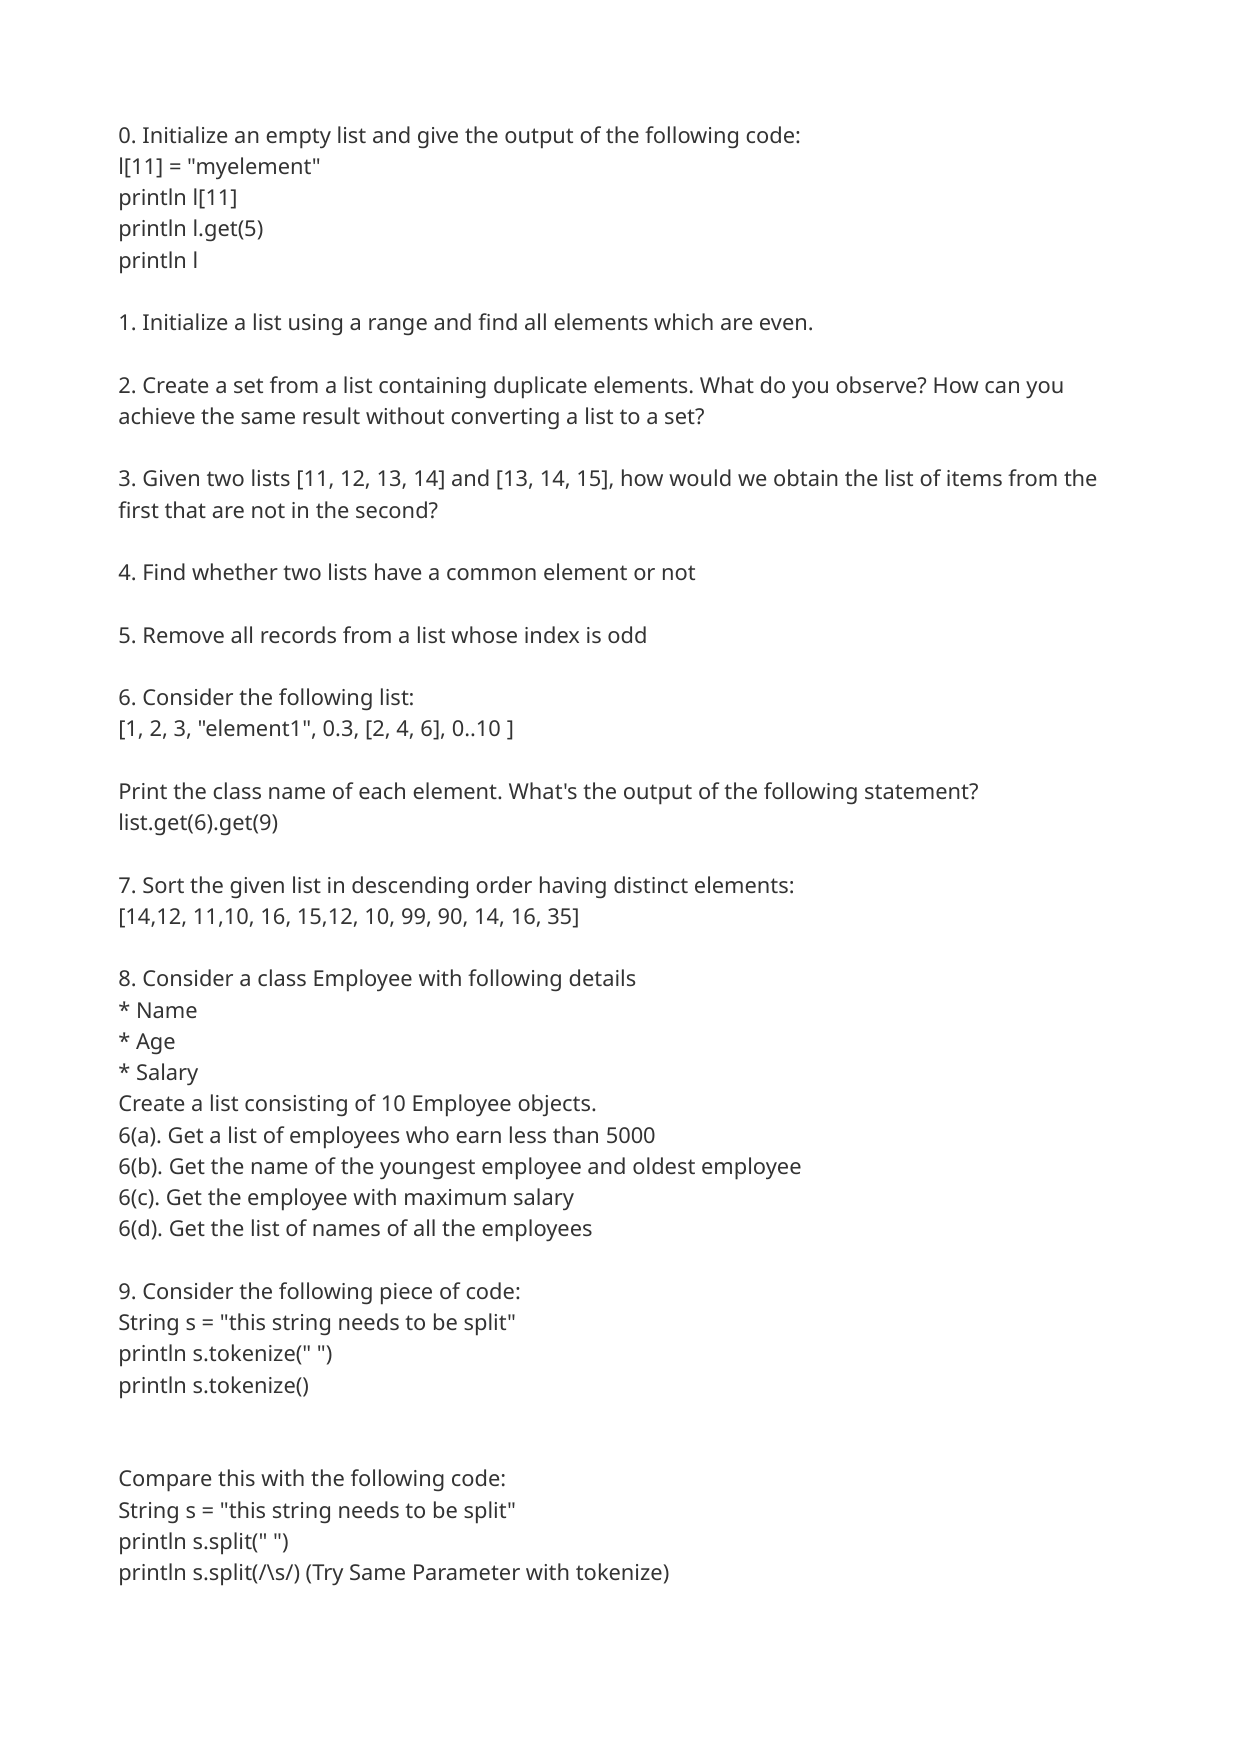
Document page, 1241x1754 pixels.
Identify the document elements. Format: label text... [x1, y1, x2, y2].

text 0. Initialize an empty list and give the output of the following code: l[11] = "myelement" println l[11] println l.get(5) println l 1. Initialize a list using a range and find all elements which are even. 2. Create a set from a list containing duplicate elements. What do you observe? How can you achieve the same result without converting a list to a set? 3. Given two lists [11, 12, 13, 14] and [13, 14, 15], how would we obtain the list of items from the first that are not in the second? 4. Find whether two lists have a common element or not 5. Remove all records from a list whose index is odd 6. Consider the following list: [1, 2, 3, "element1", 0.3, [2, 4, 6], 0..10 ] Print the class name of each element. What's the output of the following statement? list.get(6).get(9) 7. Sort the given list in descending order having distinct elements: [14,12, 11,10, 16, 15,12, 10, 99, 90, 14, 16, 35] 8. Consider a class Employee with following details * Name * Age * Salary Create a list consisting of 10 Employee objects. 6(a). Get a list of employees who earn less than 5000 6(b). Get the name of the youngest employee and oldest employee 6(c). Get the employee with maximum salary 6(d). Get the list of names of all the employees 9. Consider the following piece of code: String s = "this string needs to be split" println s.tokenize(" ") println s.tokenize() Compare this with the following code: String s = "this string needs to be split" println s.split(" ") println s.split(/\s/) (Try Same Parameter with tokenize) [118, 118, 1122, 1618]
